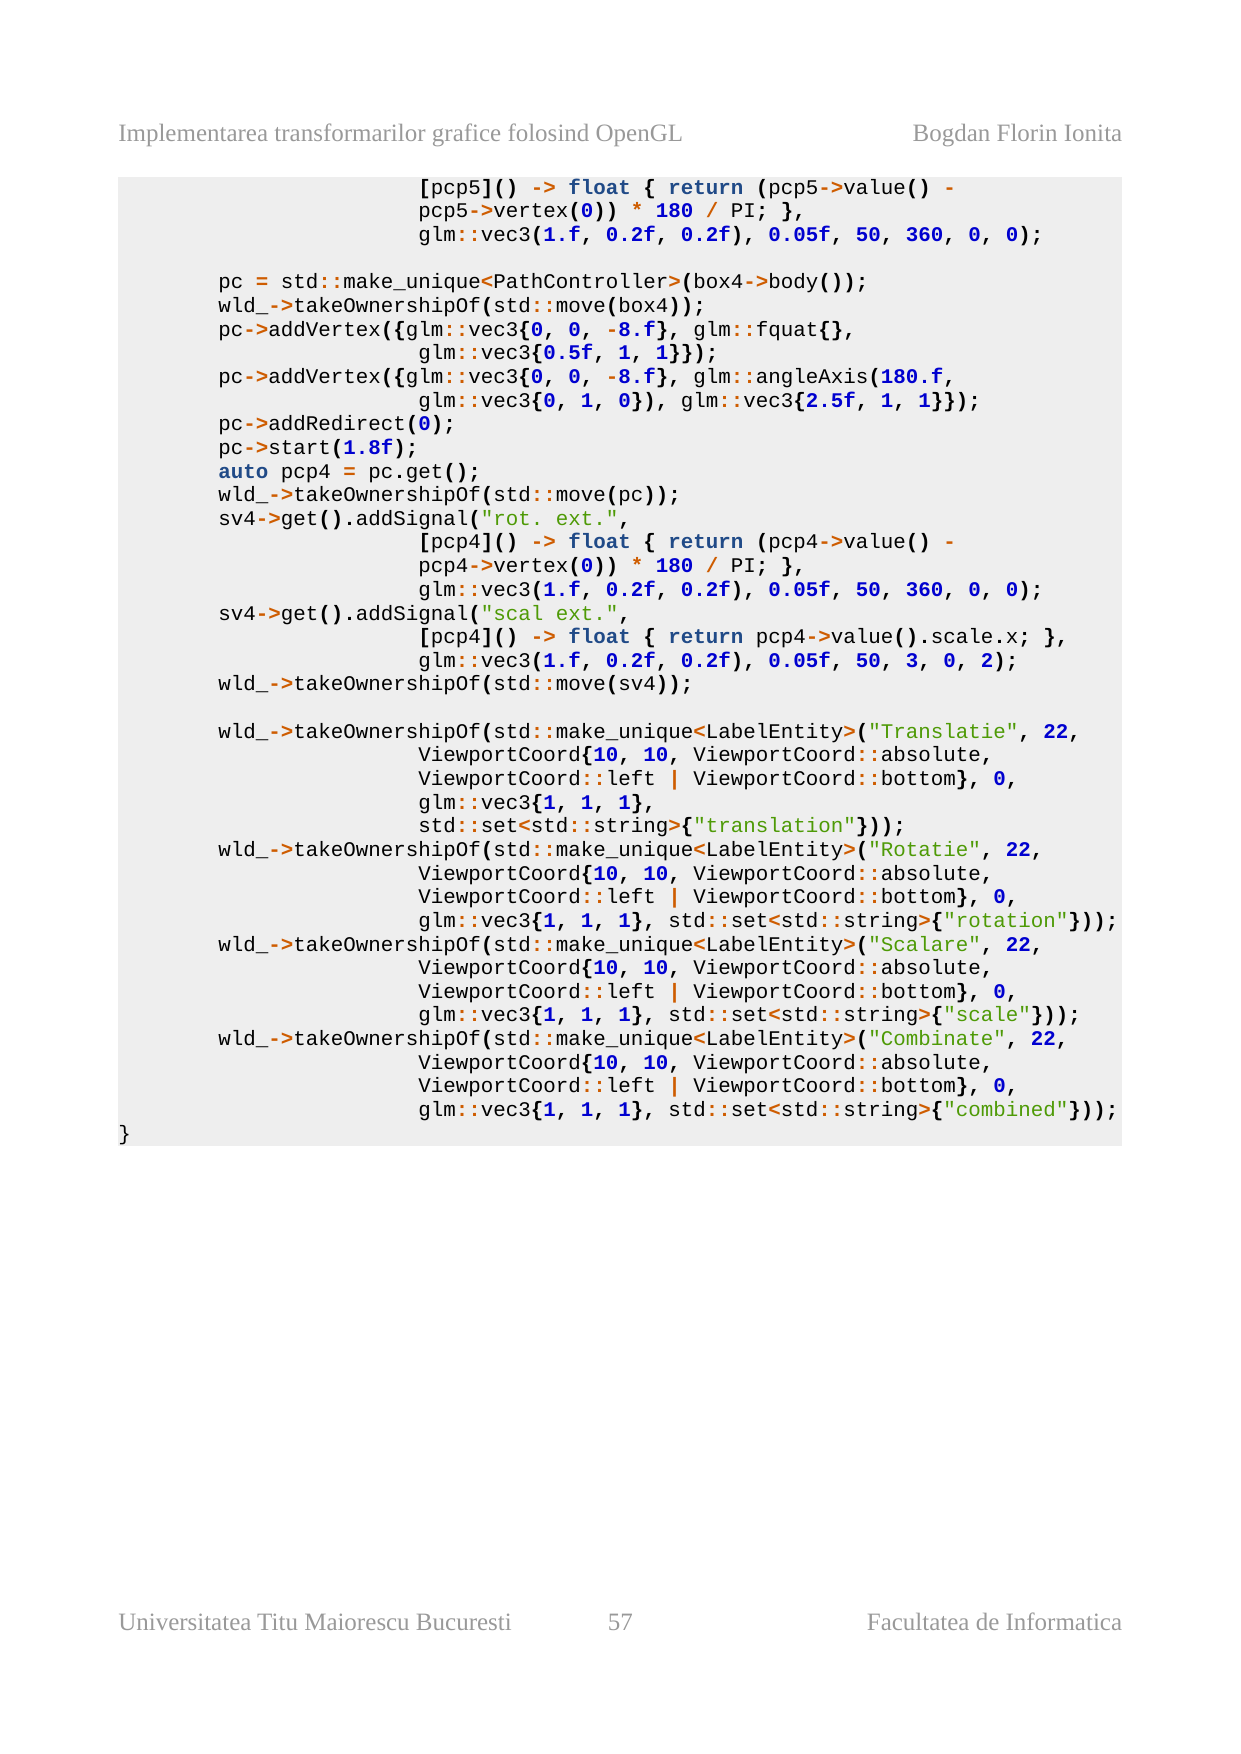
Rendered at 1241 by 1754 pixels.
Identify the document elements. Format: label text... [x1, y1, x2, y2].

text glm::vec3{1, 1, 1}, std::set<std::string>{"rotation"})); [118, 910, 1122, 933]
text glm::vec3(1.f, 0.2f, 0.2f), 0.05f, 50, 3, 0, 2); [118, 650, 1122, 673]
text [pcp4]() -> float { return pcp4->value().scale.x; }, [118, 626, 1122, 650]
text ViewportCoord::left | ViewportCoord::bottom}, 0, [118, 1075, 1122, 1099]
text glm::vec3{0, 1, 0}), glm::vec3{2.5f, 1, 1}}); [118, 390, 1122, 413]
text sv4->get().addSignal("scal ext.", [118, 602, 1122, 626]
text pcp5->vertex(0)) * 180 / PI; }, [118, 201, 1122, 224]
text pc->start(1.8f); [118, 437, 1122, 461]
text pc->addVertex({glm::vec3{0, 0, -8.f}, glm::angleAxis(180.f, [118, 366, 1122, 390]
text ViewportCoord{10, 10, ViewportCoord::absolute, [118, 1052, 1122, 1075]
text [pcp4]() -> float { return (pcp4->value() - [118, 532, 1122, 555]
text glm::vec3(1.f, 0.2f, 0.2f), 0.05f, 50, 360, 0, 0); [118, 224, 1122, 248]
text ViewportCoord::left | ViewportCoord::bottom}, 0, [118, 768, 1122, 792]
text wld_->takeOwnershipOf(std::move(pc)); [118, 484, 1122, 508]
text wld_->takeOwnershipOf(std::move(sv4)); [118, 673, 1122, 697]
text glm::vec3{1, 1, 1}, [118, 792, 1122, 815]
text wld_->takeOwnershipOf(std::move(box4)); [118, 295, 1122, 319]
text glm::vec3{0.5f, 1, 1}}); [118, 342, 1122, 366]
text } [118, 1123, 1122, 1146]
text ViewportCoord{10, 10, ViewportCoord::absolute, [118, 863, 1122, 886]
text pcp4->vertex(0)) * 180 / PI; }, [118, 555, 1122, 579]
text glm::vec3{1, 1, 1}, std::set<std::string>{"combined"})); [118, 1099, 1122, 1123]
text wld_->takeOwnershipOf(std::make_unique<LabelEntity>("Scalare", 22, [118, 933, 1122, 957]
text glm::vec3{1, 1, 1}, std::set<std::string>{"scale"})); [118, 1004, 1122, 1028]
text wld_->takeOwnershipOf(std::make_unique<LabelEntity>("Rotatie", 22, [118, 839, 1122, 863]
text pc->addRedirect(0); [118, 413, 1122, 437]
text ViewportCoord::left | ViewportCoord::bottom}, 0, [118, 886, 1122, 910]
text sv4->get().addSignal("rot. ext.", [118, 508, 1122, 532]
text [pcp5]() -> float { return (pcp5->value() - [118, 177, 1122, 201]
text glm::vec3(1.f, 0.2f, 0.2f), 0.05f, 50, 360, 0, 0); [118, 579, 1122, 602]
text wld_->takeOwnershipOf(std::make_unique<LabelEntity>("Combinate", 22, [118, 1028, 1122, 1052]
text ViewportCoord{10, 10, ViewportCoord::absolute, [118, 744, 1122, 768]
text std::set<std::string>{"translation"})); [118, 815, 1122, 839]
text pc->addVertex({glm::vec3{0, 0, -8.f}, glm::fquat{}, [118, 319, 1122, 342]
text ViewportCoord{10, 10, ViewportCoord::absolute, [118, 957, 1122, 981]
text wld_->takeOwnershipOf(std::make_unique<LabelEntity>("Translatie", 22, [118, 721, 1122, 744]
text auto pcp4 = pc.get(); [118, 461, 1122, 484]
text ViewportCoord::left | ViewportCoord::bottom}, 0, [118, 981, 1122, 1004]
text pc = std::make_unique<PathController>(box4->body()); [118, 271, 1122, 295]
